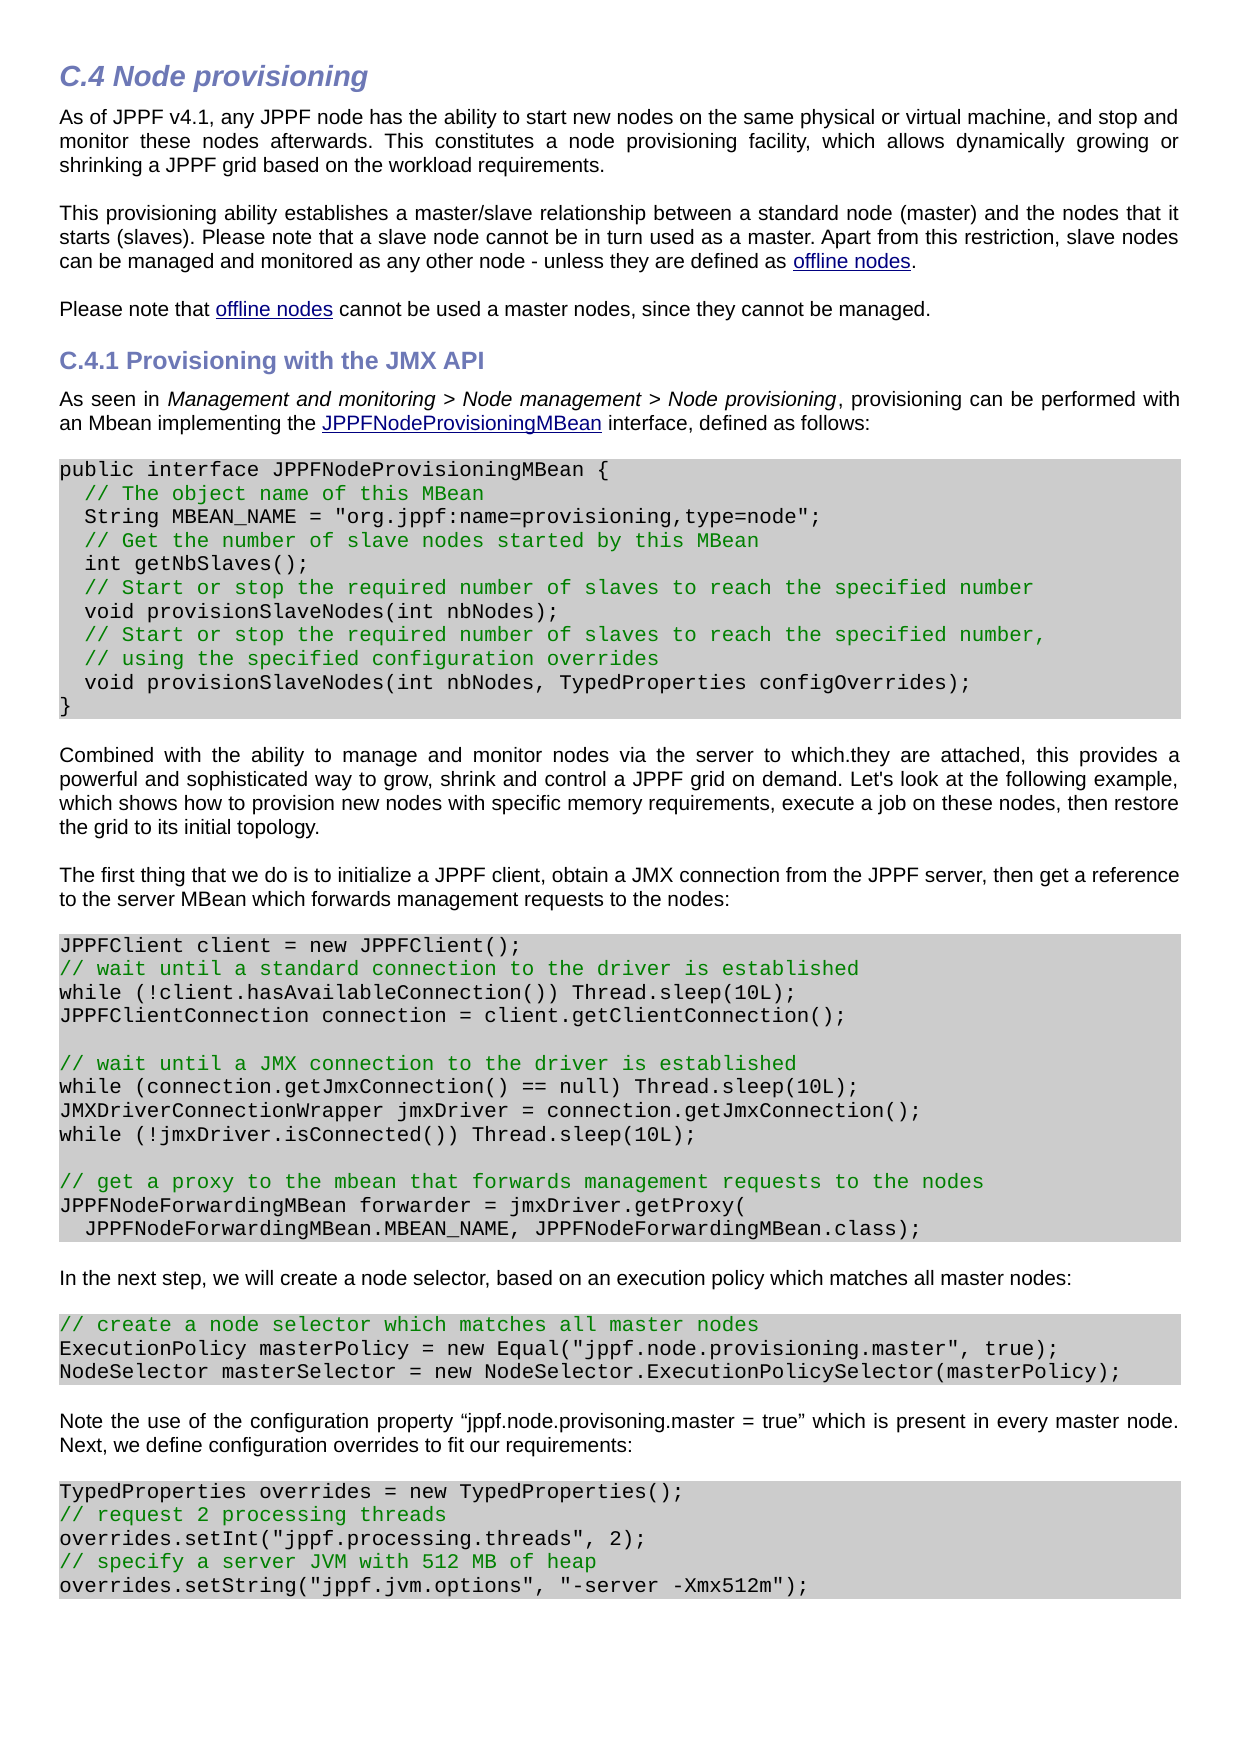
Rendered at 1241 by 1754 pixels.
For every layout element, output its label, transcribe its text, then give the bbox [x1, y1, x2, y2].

text // wait until a JMX connection to the driver is established [59, 1053, 1181, 1076]
text while (connection.getJmxConnection() == null) Thread.sleep(10L); [59, 1076, 1181, 1100]
text void provisionSlaveNodes(int nbNodes); [59, 601, 1181, 624]
text } [59, 695, 1181, 719]
text In the next step, we will create a node selector, based on an execution policy which matches all master nodes: [59, 1266, 1181, 1290]
text public interface JPPFNodeProvisioningMBean { [59, 459, 1181, 482]
text // using the specified configuration overrides [59, 648, 1181, 672]
text overrides.setString("jppf.jvm.options", "-server -Xmx512m"); [59, 1575, 1181, 1599]
text // request 2 processing threads [59, 1504, 1181, 1528]
text Combined with the ability to manage and monitor nodes via the server to which.they are attached, this provides a powerful and sophisticated way to grow, shrink and control a JPPF grid on demand. Let's look at the following example, which shows how to provision new nodes with specific memory requirements, execute a job on these nodes, then restore the grid to its initial topology. [59, 743, 1181, 839]
text // specify a server JVM with 512 MB of heap [59, 1552, 1181, 1575]
text NodeSelector masterSelector = new NodeSelector.ExecutionPolicySelector(masterPolicy); [59, 1361, 1181, 1385]
text JPPFClient client = new JPPFClient(); [59, 934, 1181, 958]
text String MBEAN_NAME = "org.jppf:name=provisioning,type=node"; [59, 506, 1181, 530]
text Please note that offline nodes cannot be used a master nodes, since they cannot be managed. [59, 297, 1181, 321]
text Note the use of the configuration property “jppf.node.provisoning.master = true” which is present in every master node. Next, we define configuration overrides to fit our requirements: [59, 1409, 1181, 1457]
text // Start or stop the required number of slaves to reach the specified number [59, 577, 1181, 601]
text JPPFClientConnection connection = client.getClientConnection(); [59, 1006, 1181, 1029]
subtitle Provisioning with the JMX API [59, 346, 1181, 374]
text // create a node selector which matches all master nodes [59, 1314, 1181, 1337]
text JPPFNodeForwardingMBean forwarder = jmxDriver.getProxy( [59, 1195, 1181, 1218]
text while (!jmxDriver.isConnected()) Thread.sleep(10L); [59, 1124, 1181, 1147]
text while (!client.hasAvailableConnection()) Thread.sleep(10L); [59, 982, 1181, 1006]
text As of JPPF v4.1, any JPPF node has the ability to start new nodes on the same physical or virtual machine, and stop and monitor these nodes afterwards. This constitutes a node provisioning facility, which allows dynamically growing or shrinking a JPPF grid based on the workload requirements. [59, 105, 1181, 177]
text // get a proxy to the mbean that forwards management requests to the nodes [59, 1171, 1181, 1195]
text As seen in Management and monitoring > Node management > Node provisioning, provisioning can be performed with an Mbean implementing the JPPFNodeProvisioningMBean interface, defined as follows: [59, 387, 1181, 435]
text TypedProperties overrides = new TypedProperties(); [59, 1481, 1181, 1504]
text // The object name of this MBean [59, 482, 1181, 506]
text The first thing that we do is to initialize a JPPF client, obtain a JMX connection from the JPPF server, then get a reference to the server MBean which forwards management requests to the nodes: [59, 863, 1181, 911]
text JMXDriverConnectionWrapper jmxDriver = connection.getJmxConnection(); [59, 1100, 1181, 1124]
subtitle Node provisioning [59, 59, 1181, 93]
text // wait until a standard connection to the driver is established [59, 958, 1181, 982]
text // Start or stop the required number of slaves to reach the specified number, [59, 624, 1181, 648]
text JPPFNodeForwardingMBean.MBEAN_NAME, JPPFNodeForwardingMBean.class); [59, 1218, 1181, 1242]
text ExecutionPolicy masterPolicy = new Equal("jppf.node.provisioning.master", true); [59, 1337, 1181, 1361]
text overrides.setInt("jppf.processing.threads", 2); [59, 1528, 1181, 1552]
text This provisioning ability establishes a master/slave relationship between a standard node (master) and the nodes that it starts (slaves). Please note that a slave node cannot be in turn used as a master. Apart from this restriction, slave nodes can be managed and monitored as any other node - unless they are defined as offline nodes. [59, 201, 1181, 273]
text // Get the number of slave nodes started by this MBean [59, 530, 1181, 553]
text void provisionSlaveNodes(int nbNodes, TypedProperties configOverrides); [59, 672, 1181, 695]
text int getNbSlaves(); [59, 553, 1181, 577]
